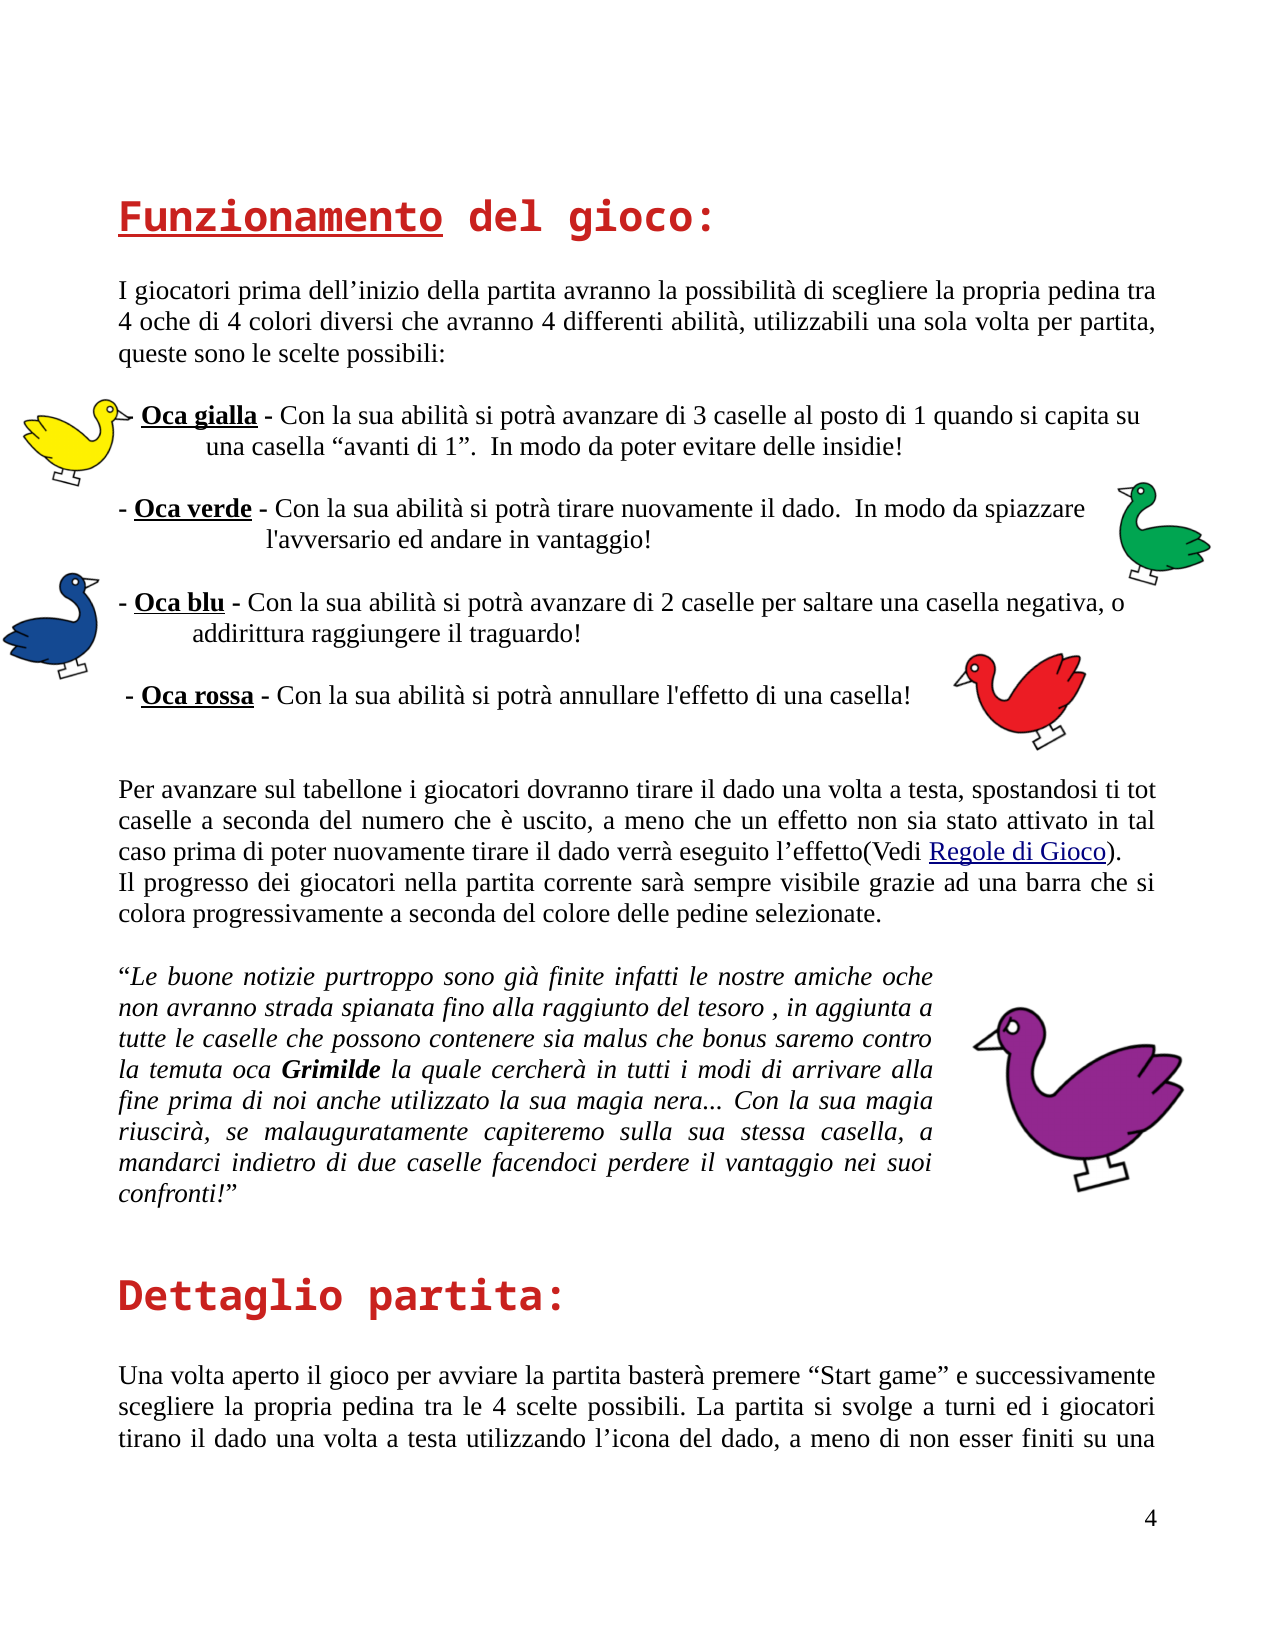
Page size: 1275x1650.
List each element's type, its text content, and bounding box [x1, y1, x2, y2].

text I giocatori prima dell’inizio della partita avranno la possibilità di scegliere la propria pedina tra 4 oche di 4 colori diversi che avranno 4 differenti abilità, utilizzabili una sola volta per partita, queste sono le scelte possibili: [118, 274, 1157, 368]
text “Le buone notizie purtroppo sono già finite infatti le nostre amiche oche non avranno strada spianata fino alla raggiunto del tesoro , in aggiunta a tutte le caselle che possono contenere sia malus che bonus saremo contro la temuta oca Grimilde la quale cercherà in tutti i modi di arrivare alla fine prima di noi anche utilizzato la sua magia nera... Con la sua magia riuscirà, se malauguratamente capiteremo sulla sua stessa casella, a mandarci indietro di due caselle facendoci perdere il vantaggio nei suoi confronti!” [118, 959, 1154, 1209]
text Una volta aperto il gioco per avviare la partita basterà premere “Start game” e successivamente scegliere la propria pedina tra le 4 scelte possibili. La partita si svolge a turni ed i giocatori tirano il dado una volta a testa utilizzando l’icona del dado, a meno di non esser finiti su una [118, 1359, 1157, 1453]
text - Oca gialla - Con la sua abilità si potrà avanzare di 3 caselle al posto di 1 quando si capita su una casella “avanti di 1”. In modo da poter evitare delle insidie! [120, 399, 1157, 461]
text Per avanzare sul tabellone i giocatori dovranno tirare il dado una volta a testa, spostandosi ti tot caselle a seconda del numero che è uscito, a meno che un effetto non sia stato attivato in tal caso prima di poter nuovamente tirare il dado verrà eseguito l’effetto(Vedi Regole di Gioco). [118, 773, 1157, 866]
picture [0, 562, 127, 696]
text [1098, 679, 1157, 710]
text - Oca verde - Con la sua abilità si potrà tirare nuovamente il dado. In modo da spiazzare l'avversario ed andare in vantaggio! [118, 492, 1112, 555]
picture [8, 377, 137, 500]
picture [1092, 470, 1226, 600]
text Dettaglio partita: [118, 1266, 1157, 1322]
text - Oca rossa - Con la sua abilità si potrà annullare l'effetto di una casella! [118, 679, 960, 710]
text Funzionamento del gioco: [118, 186, 1157, 243]
text - Oca blu - Con la sua abilità si potrà avanzare di 2 caselle per saltare una casella negativa, o addirittura raggiungere il traguardo! [118, 586, 1157, 648]
picture [940, 606, 1116, 779]
text Il progresso dei giocatori nella partita corrente sarà sempre visibile grazie ad una barra che si colora progressivamente a seconda del colore delle pedine selezionate. [118, 866, 1157, 928]
picture [955, 959, 1214, 1218]
